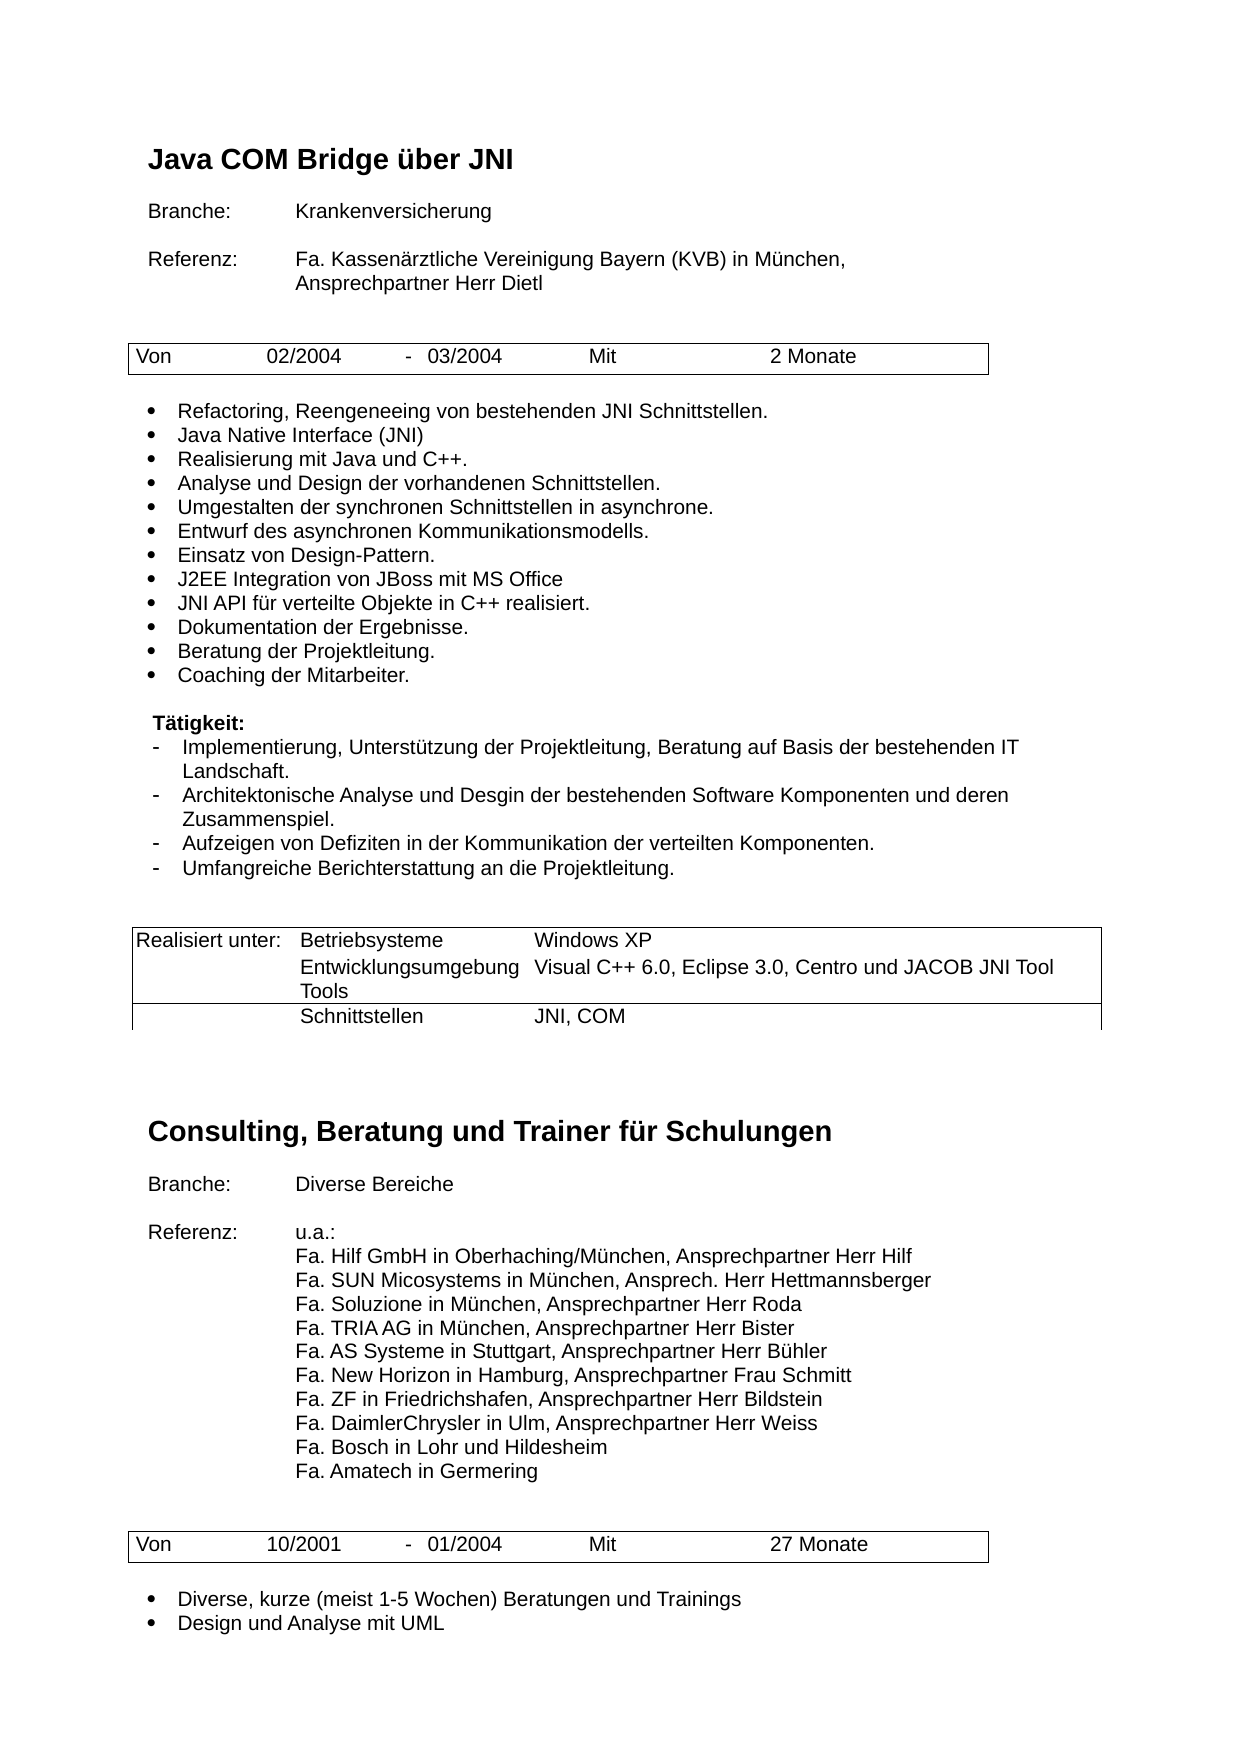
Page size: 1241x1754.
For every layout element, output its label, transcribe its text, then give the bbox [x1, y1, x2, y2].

list Diverse, kurze (meist 1-5 Wochen) Beratungen und Trainings [148, 1587, 1110, 1611]
text Referenz: u.a.: [148, 1219, 1110, 1243]
table_header 03/2004 [420, 344, 581, 373]
text Referenz: Fa. Kassenärztliche Vereinigung Bayern (KVB) in München, [148, 247, 1110, 271]
text Branche: Krankenversicherung [148, 199, 1110, 223]
list Entwurf des asynchronen Kommunikationsmodells. [148, 519, 1110, 543]
text Fa. Bosch in Lohr und Hildesheim [221, 1435, 1110, 1459]
table_header 27 Monate [763, 1532, 988, 1562]
table_header Von [129, 344, 259, 373]
list Architektonische Analyse und Desgin der bestehenden Software Komponenten und deren Zusammenspiel. [152, 783, 1110, 831]
text Fa. Soluzione in München, Ansprechpartner Herr Roda [221, 1291, 1110, 1315]
list J2EE Integration von JBoss mit MS Office [148, 567, 1110, 591]
table_cell Visual C++ 6.0, Eclipse 3.0, Centro und JACOB JNI Tool [531, 955, 1101, 1002]
list Refactoring, Reengeneeing von bestehenden JNI Schnittstellen. [148, 398, 1110, 423]
text Fa. New Horizon in Hamburg, Ansprechpartner Frau Schmitt [221, 1363, 1110, 1387]
table_header Mit [581, 1532, 762, 1562]
list Design und Analyse mit UML [148, 1611, 1110, 1635]
table_header - [398, 344, 420, 373]
list Umfangreiche Berichterstattung an die Projektleitung. [152, 855, 1110, 879]
table_header - [398, 1532, 420, 1562]
list Coaching der Mitarbeiter. [148, 663, 1110, 687]
table_header Windows XP [531, 928, 1101, 954]
list Analyse und Design der vorhandenen Schnittstellen. [148, 471, 1110, 495]
table_header Mit [581, 344, 762, 373]
list JNI API für verteilte Objekte in C++ realisiert. [148, 591, 1110, 615]
table_header 01/2004 [420, 1532, 581, 1562]
subtitle Consulting, Beratung und Trainer für Schulungen [148, 1114, 1110, 1148]
text Fa. DaimlerChrysler in Ulm, Ansprechpartner Herr Weiss [221, 1411, 1110, 1435]
subtitle Java COM Bridge über JNI [148, 142, 1110, 175]
text Fa. ZF in Friedrichshafen, Ansprechpartner Herr Bildstein [221, 1387, 1110, 1411]
table_cell JNI, COM [531, 1004, 1101, 1030]
table_header 2 Monate [763, 344, 988, 373]
table_cell [133, 955, 297, 1002]
list Implementierung, Unterstützung der Projektleitung, Beratung auf Basis der bestehenden IT Landschaft. [152, 735, 1110, 783]
list Dokumentation der Ergebnisse. [148, 615, 1110, 639]
text Fa. SUN Micosystems in München, Ansprech. Herr Hettmannsberger [221, 1267, 1110, 1291]
table_cell [133, 1004, 297, 1030]
list Umgestalten der synchronen Schnittstellen in asynchrone. [148, 495, 1110, 519]
table_header 02/2004 [259, 344, 398, 373]
table_header Von [129, 1532, 259, 1562]
list Beratung der Projektleitung. [148, 639, 1110, 663]
text Fa. Hilf GmbH in Oberhaching/München, Ansprechpartner Herr Hilf [221, 1243, 1110, 1267]
list Realisierung mit Java und C++. [148, 447, 1110, 471]
text Fa. TRIA AG in München, Ansprechpartner Herr Bister [221, 1315, 1110, 1339]
table_header 10/2001 [259, 1532, 398, 1562]
list Java Native Interface (JNI) [148, 423, 1110, 447]
table_cell Entwicklungsumgebung Tools [297, 955, 531, 1002]
list Einsatz von Design-Pattern. [148, 543, 1110, 567]
text Fa. Amatech in Germering [221, 1459, 1110, 1483]
list Aufzeigen von Defiziten in der Kommunikation der verteilten Komponenten. [152, 831, 1110, 855]
text Branche: Diverse Bereiche [148, 1172, 1110, 1196]
text Ansprechpartner Herr Dietl [221, 271, 1110, 295]
text Fa. AS Systeme in Stuttgart, Ansprechpartner Herr Bühler [221, 1339, 1110, 1363]
table_header Realisiert unter: [133, 928, 297, 954]
text Tätigkeit: [152, 711, 1110, 735]
table_header Betriebsysteme [297, 928, 531, 954]
table_cell Schnittstellen [297, 1004, 531, 1030]
